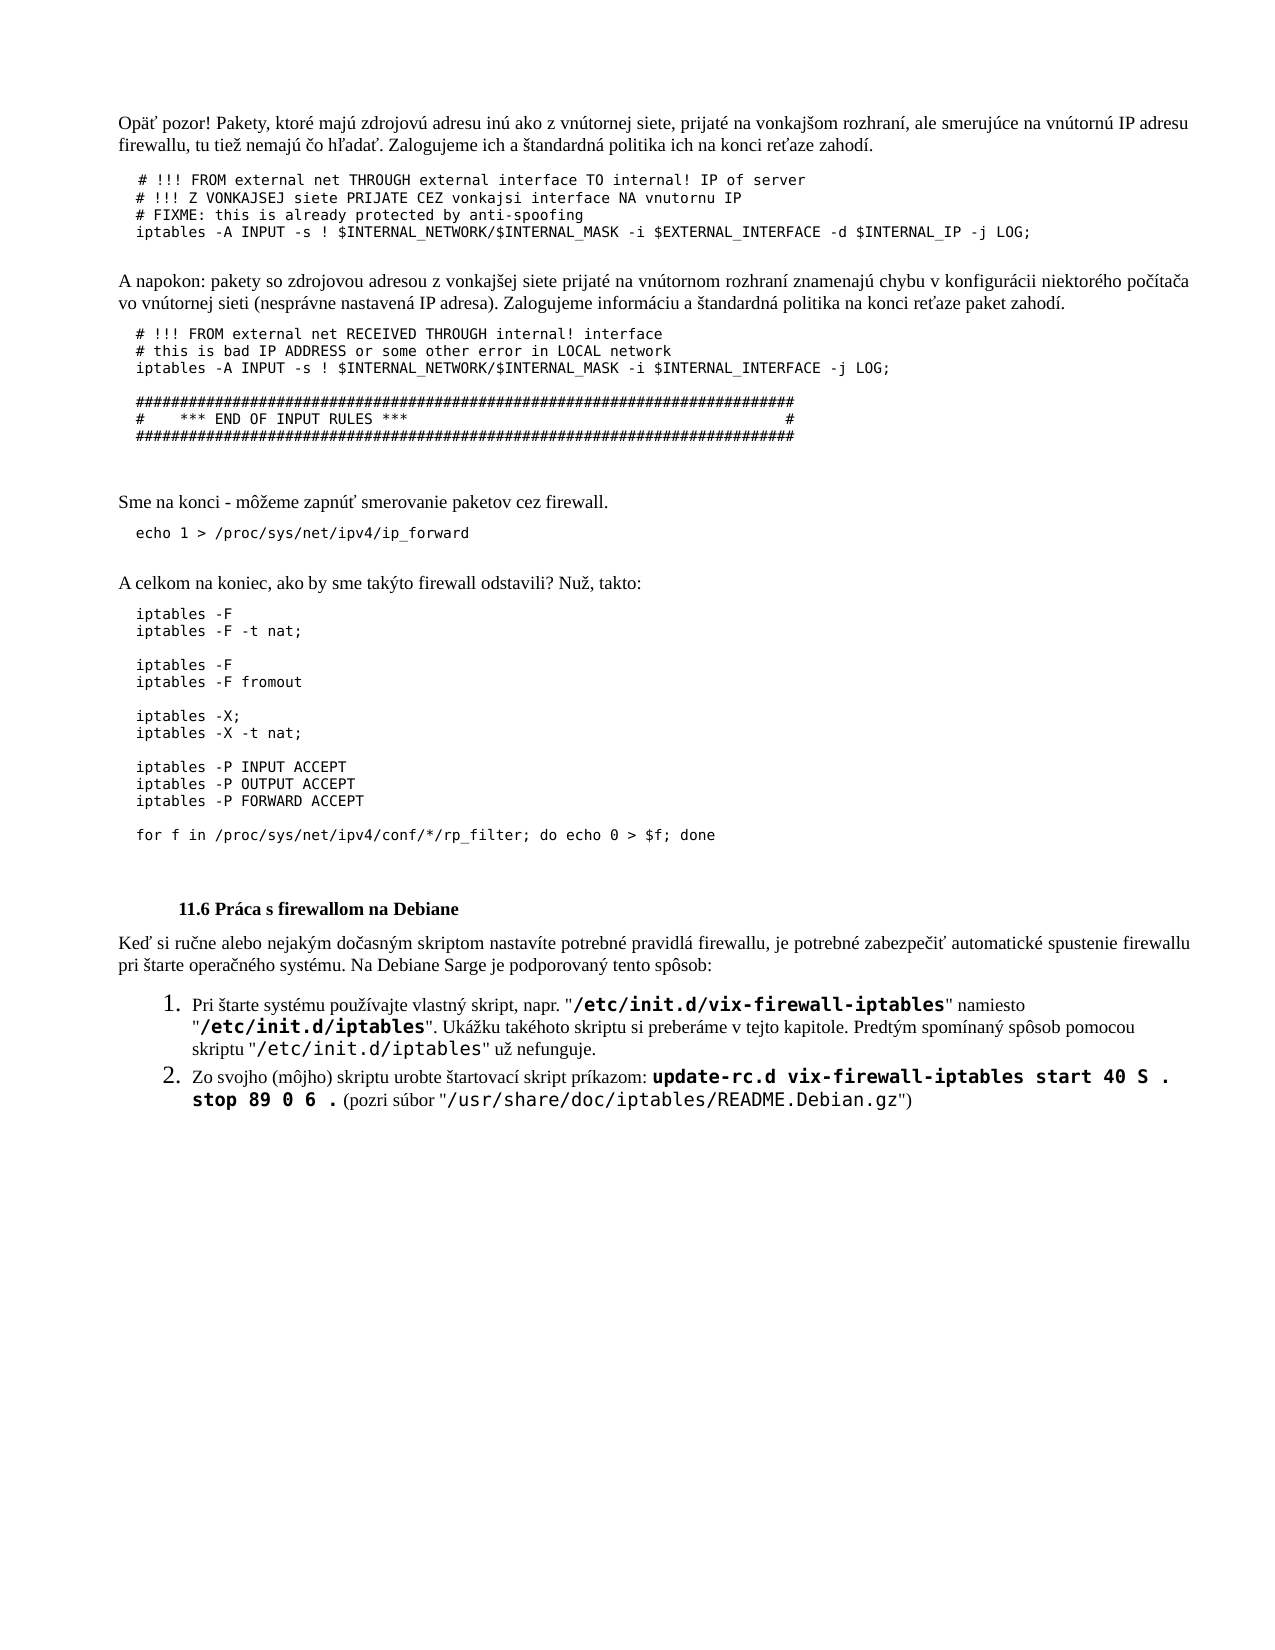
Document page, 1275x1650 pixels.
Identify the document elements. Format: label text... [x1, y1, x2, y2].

subtitle 11.6 Práca s firewallom na Debiane [118, 898, 1192, 919]
text iptables -F -t nat; [118, 623, 1192, 640]
text Sme na konci - môžeme zapnúť smerovanie paketov cez firewall. [118, 491, 1192, 513]
text iptables -F fromout [118, 674, 1192, 691]
text # !!! FROM external net RECEIVED THROUGH internal! interface [118, 326, 1192, 343]
text iptables -X; [118, 708, 1192, 724]
list Pri štarte systému používajte vlastný skript, napr. "/etc/init.d/vix-firewall-iptables" namiesto "/etc/init.d/iptables". Ukážku takéhoto skriptu si preberáme v tejto kapitole. Predtým spomínaný spôsob pomocou skriptu "/etc/init.d/iptables" už nefunguje. [162, 988, 1192, 1060]
text iptables -A INPUT -s ! $INTERNAL_NETWORK/$INTERNAL_MASK -i $INTERNAL_INTERFACE -j LOG; [118, 360, 1192, 377]
text ########################################################################### [118, 428, 1192, 445]
text ########################################################################### [118, 394, 1192, 411]
text for f in /proc/sys/net/ipv4/conf/*/rp_filter; do echo 0 > $f; done [118, 826, 1192, 843]
text echo 1 > /proc/sys/net/ipv4/ip_forward [118, 525, 1192, 542]
text # !!! FROM external net THROUGH external interface TO internal! IP of server [118, 168, 1192, 190]
text # !!! Z VONKAJSEJ siete PRIJATE CEZ vonkajsi interface NA vnutornu IP [118, 190, 1192, 207]
text iptables -X -t nat; [118, 724, 1192, 742]
text Keď si ručne alebo nejakým dočasným skriptom nastavíte potrebné pravidlá firewallu, je potrebné zabezpečiť automatické spustenie firewallu pri štarte operačného systému. Na Debiane Sarge je podporovaný tento spôsob: [118, 932, 1192, 975]
list Zo svojho (môjho) skriptu urobte štartovací skript príkazom: update-rc.d vix-firewall-iptables start 40 S . stop 89 0 6 . (pozri súbor "/usr/share/doc/iptables/README.Debian.gz") [162, 1060, 1192, 1111]
text Opäť pozor! Pakety, ktoré majú zdrojovú adresu inú ako z vnútornej siete, prijaté na vonkajšom rozhraní, ale smerujúce na vnútornú IP adresu firewallu, tu tiež nemajú čo hľadať. Zalogujeme ich a štandardná politika ich na konci reťaze zahodí. [118, 112, 1192, 155]
text iptables -A INPUT -s ! $INTERNAL_NETWORK/$INTERNAL_MASK -i $EXTERNAL_INTERFACE -d $INTERNAL_IP -j LOG; [118, 224, 1192, 241]
text iptables -P FORWARD ACCEPT [118, 792, 1192, 809]
text A napokon: pakety so zdrojovou adresou z vonkajšej siete prijaté na vnútornom rozhraní znamenajú chybu v konfigurácii niektorého počítača vo vnútornej sieti (nesprávne nastavená IP adresa). Zalogujeme informáciu a štandardná politika na konci reťaze paket zahodí. [118, 270, 1192, 313]
text iptables -F [118, 606, 1192, 623]
text # FIXME: this is already protected by anti-spoofing [118, 207, 1192, 224]
text A celkom na koniec, ako by sme takýto firewall odstavili? Nuž, takto: [118, 572, 1192, 593]
text iptables -F [118, 657, 1192, 674]
text iptables -P OUTPUT ACCEPT [118, 776, 1192, 792]
text # this is bad IP ADDRESS or some other error in LOCAL network [118, 343, 1192, 360]
text iptables -P INPUT ACCEPT [118, 758, 1192, 776]
text # *** END OF INPUT RULES *** # [118, 411, 1192, 428]
